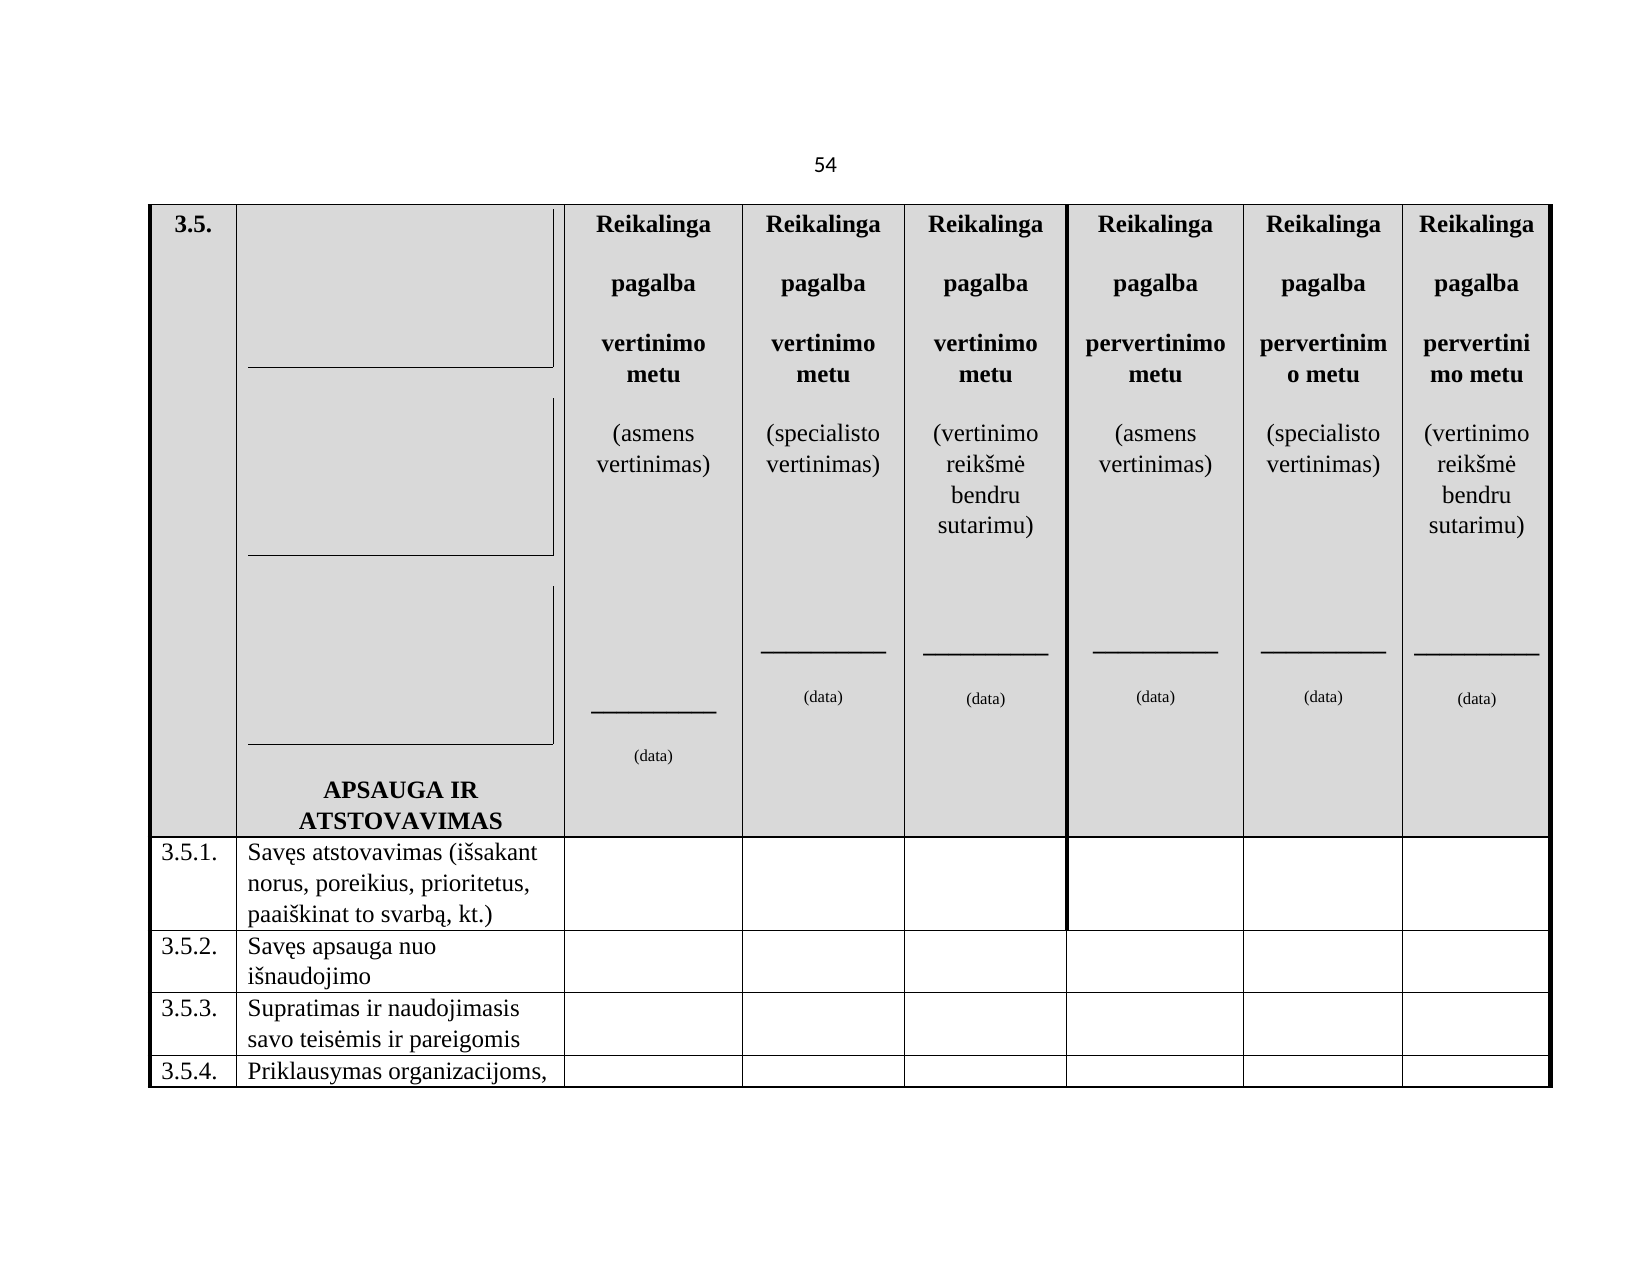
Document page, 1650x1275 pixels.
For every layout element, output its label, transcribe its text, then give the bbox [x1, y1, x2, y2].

table_cell [1244, 993, 1402, 1055]
table_cell [905, 1056, 1066, 1086]
table_cell [743, 931, 904, 992]
table_cell Supratimas ir naudojimasis savo teisėmis ir pareigomis [237, 993, 564, 1055]
table_cell Reikalinga pagalba pervertinimo metu (specialisto vertinimas) __________ (data) [1244, 205, 1402, 836]
table_cell Reikalinga pagalba vertinimo metu (vertinimo reikšmė bendru sutarimu) __________ (data) [905, 205, 1065, 836]
table_cell [1067, 993, 1243, 1055]
table_cell 3.5.1. [152, 838, 236, 930]
table_cell [743, 1056, 904, 1086]
table_cell [743, 993, 904, 1055]
table_cell [1244, 838, 1402, 930]
table_cell [565, 993, 742, 1055]
table_cell Reikalinga pagalba pervertinimo metu (asmens vertinimas) __________ (data) [1069, 205, 1243, 836]
table_cell 3.5.3. [152, 993, 236, 1055]
table_cell [565, 838, 742, 930]
table_cell [1403, 931, 1548, 992]
table_cell Reikalinga pagalba pervertinimo metu (vertinimo reikšmė bendru sutarimu) __________ (data) [1403, 205, 1548, 836]
table_cell [1244, 1056, 1402, 1086]
table_cell [565, 931, 742, 992]
table_cell [905, 838, 1065, 930]
table_cell [1244, 931, 1402, 992]
table_cell Reikalinga pagalba vertinimo metu (asmens vertinimas) __________ (data) [565, 205, 742, 836]
table_cell [1403, 1056, 1548, 1086]
table_cell [1069, 838, 1243, 930]
table_cell [743, 838, 904, 930]
table_cell Priklausymas organizacijoms, [237, 1056, 564, 1086]
table_cell [905, 993, 1066, 1055]
table_cell [1403, 838, 1548, 930]
table_cell [565, 1056, 742, 1086]
table_cell Savęs apsauga nuo išnaudojimo [237, 931, 564, 992]
table_cell 3.5. [152, 205, 236, 836]
table_cell [1067, 1056, 1243, 1086]
table_cell Reikalinga pagalba vertinimo metu (specialisto vertinimas) __________ (data) [743, 205, 904, 836]
table_cell APSAUGA IR ATSTOVAVIMAS [237, 205, 564, 836]
table_cell [1067, 931, 1243, 992]
table_cell 3.5.2. [152, 931, 236, 992]
table_cell [1403, 993, 1548, 1055]
table_cell [905, 931, 1066, 992]
table_cell 3.5.4. [152, 1056, 236, 1086]
table_cell Savęs atstovavimas (išsakant norus, poreikius, prioritetus, paaiškinat to svarbą, kt.) [237, 838, 564, 930]
